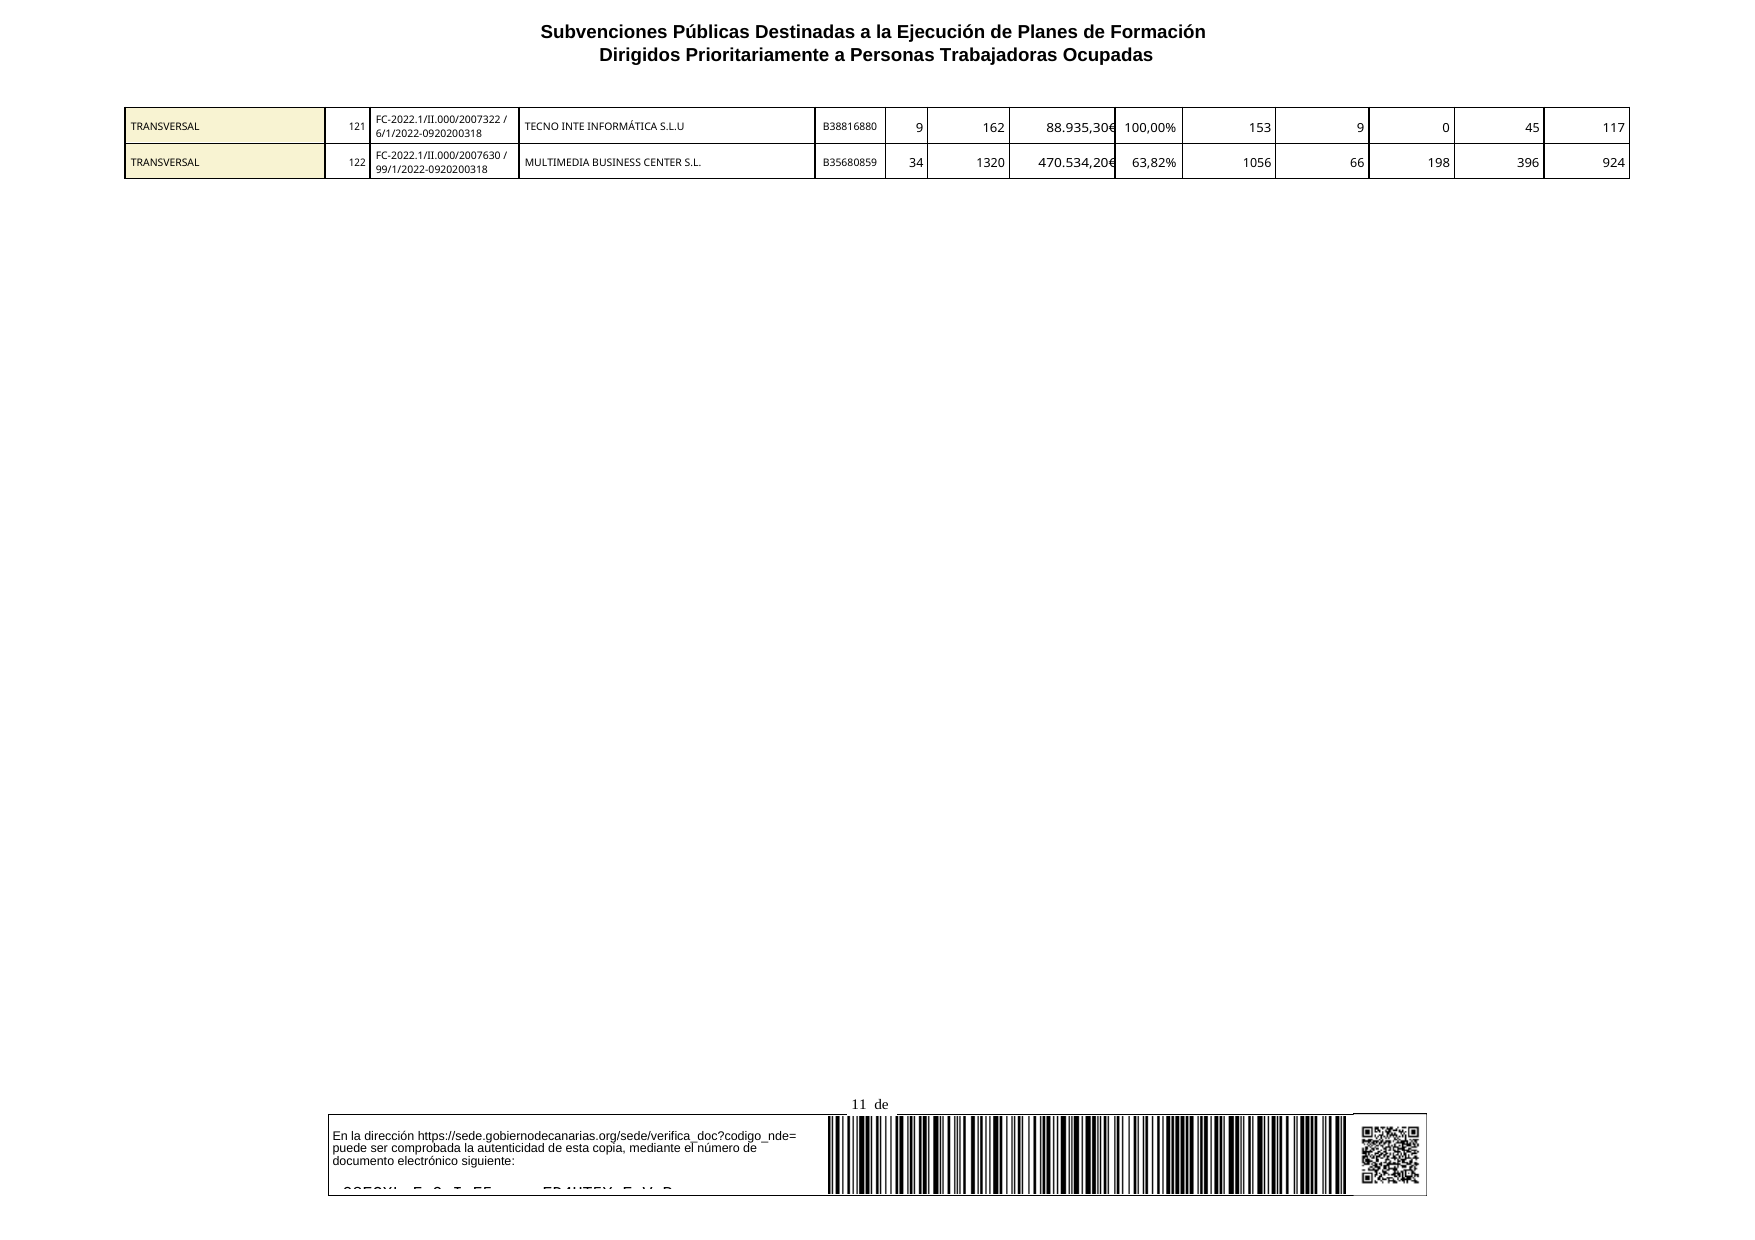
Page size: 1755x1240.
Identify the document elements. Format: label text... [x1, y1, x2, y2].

table_cell 153 [1183, 108, 1275, 142]
table_cell MULTIMEDIA BUSINESS CENTER S.L. [520, 144, 814, 178]
table_cell 924 [1545, 144, 1629, 178]
table_cell 1320 [928, 144, 1009, 178]
table_cell B38816880 [816, 108, 885, 142]
table_cell 162 [928, 108, 1009, 142]
table_cell 88.935,30€ [1010, 108, 1114, 142]
table_cell 0 [1370, 108, 1454, 142]
table_cell 122 [326, 144, 369, 178]
table_cell TRANSVERSAL [126, 108, 324, 142]
table_cell B35680859 [816, 144, 885, 178]
table_cell 63,82% [1116, 144, 1182, 178]
table_cell 9 [1276, 108, 1368, 142]
table_cell 396 [1455, 144, 1543, 178]
table_cell FC-2022.1/II.000/2007630 / 99/1/2022-0920200318 [371, 144, 518, 178]
table_cell TRANSVERSAL [126, 144, 324, 178]
table_cell 198 [1370, 144, 1454, 178]
table_cell 470.534,20€ [1010, 144, 1114, 178]
table_cell 100,00% [1116, 108, 1182, 142]
table_cell 117 [1545, 108, 1629, 142]
table_cell 1056 [1183, 144, 1275, 178]
table_cell 45 [1455, 108, 1543, 142]
table_cell 66 [1276, 144, 1368, 178]
table_cell FC-2022.1/II.000/2007322 / 6/1/2022-0920200318 [371, 108, 518, 142]
table_cell 34 [886, 144, 927, 178]
table_cell TECNO INTE INFORMÁTICA S.L.U [520, 108, 814, 142]
table_cell 121 [326, 108, 369, 142]
table_cell 9 [886, 108, 927, 142]
